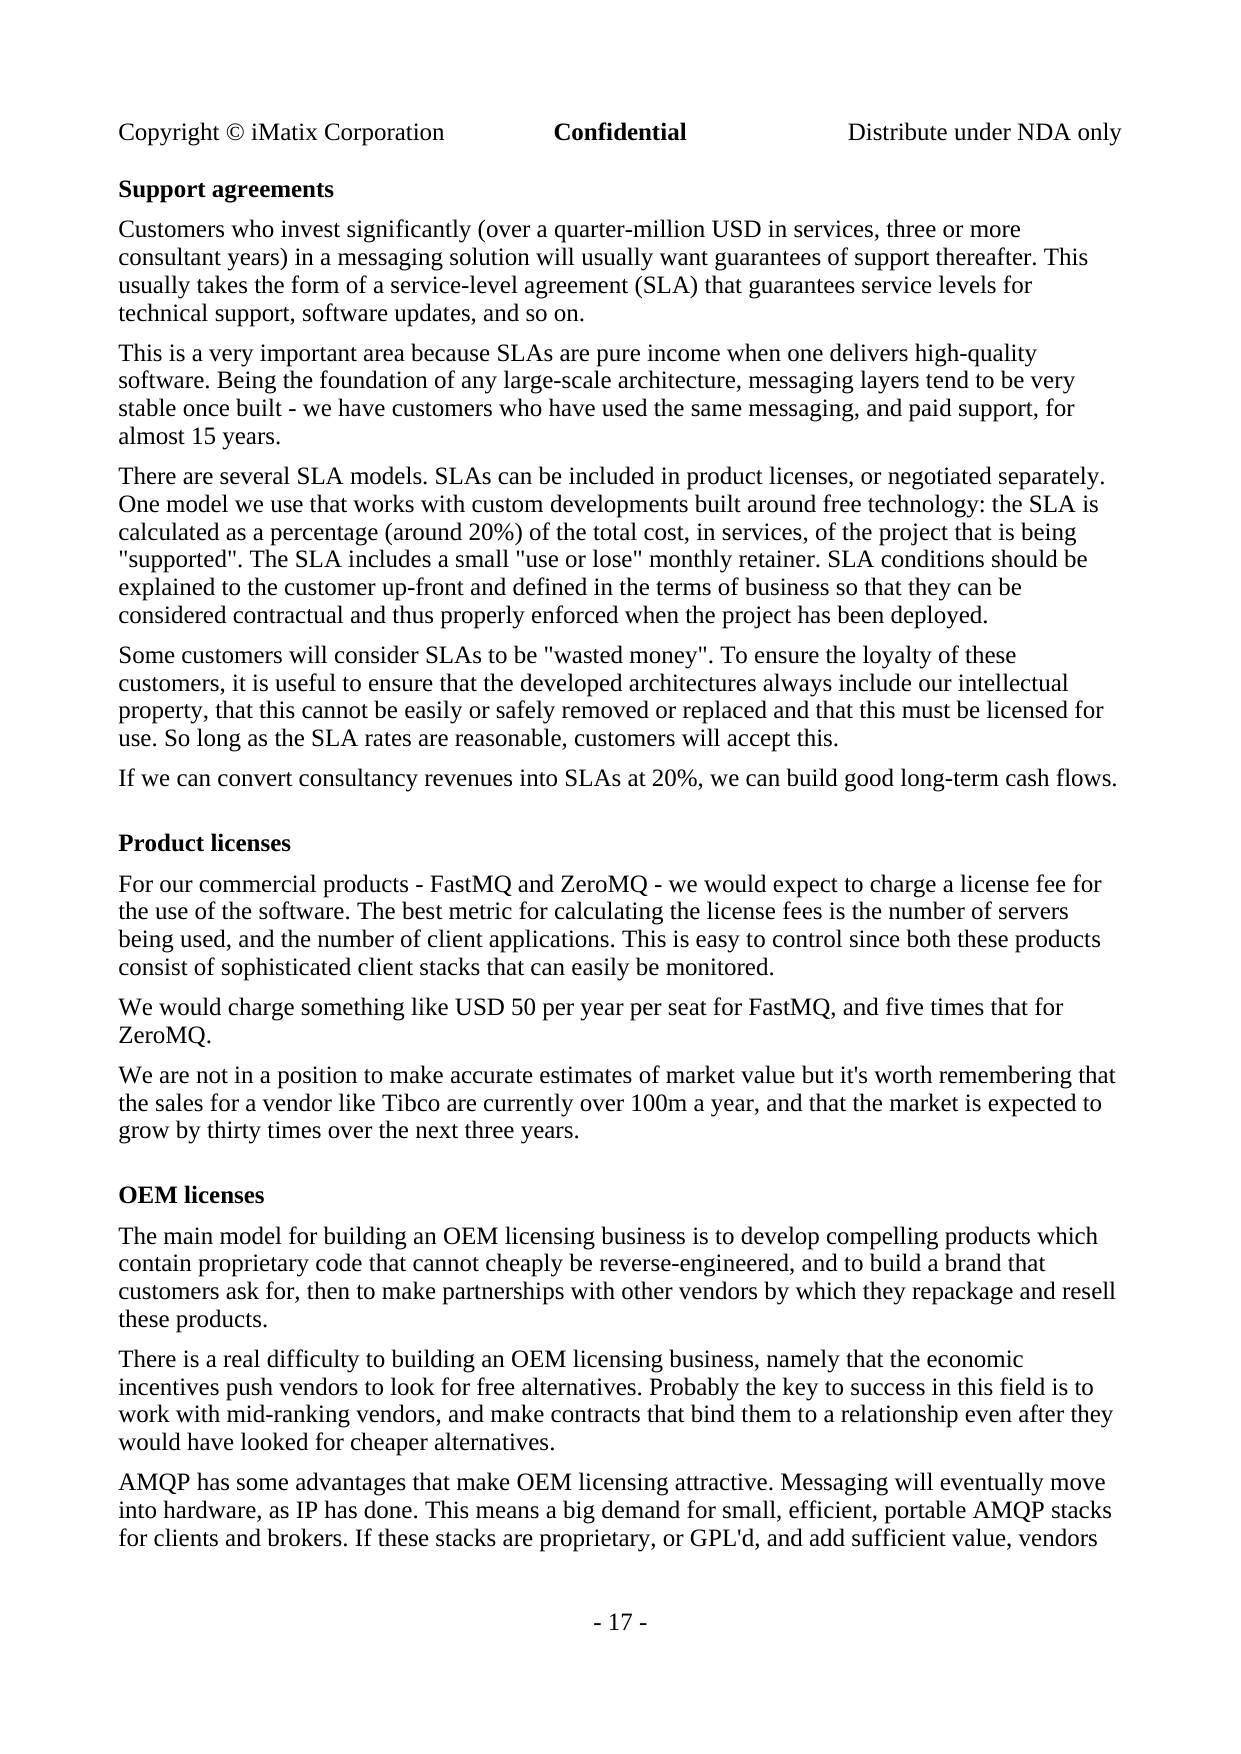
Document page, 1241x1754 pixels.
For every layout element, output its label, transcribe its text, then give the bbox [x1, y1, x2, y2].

text There is a real difficulty to building an OEM licensing business, namely that the economic incentives push vendors to look for free alternatives. Probably the key to success in this field is to work with mid-ranking vendors, and make contracts that bind them to a relationship even after they would have looked for cheaper alternatives. [118, 1345, 1122, 1456]
text This is a very important area because SLAs are pure income when one delivers high-quality software. Being the foundation of any large-scale architecture, messaging layers tend to be very stable once built - we have customers who have used the same messaging, and paid support, for almost 15 years. [118, 339, 1122, 450]
text There are several SLA models. SLAs can be included in product licenses, or negotiated separately. One model we use that works with custom developments built around free technology: the SLA is calculated as a percentage (around 20%) of the total cost, in services, of the project that is being "supported". The SLA includes a small "use or lose" monthly retainer. SLA conditions should be explained to the customer up-front and defined in the terms of business so that they can be considered contractual and thus properly enforced when the project has been deployed. [118, 462, 1122, 628]
text The main model for building an OEM licensing business is to develop compelling products which contain proprietary code that cannot cheaply be reverse-engineered, and to build a brand that customers ask for, then to make partnerships with other vendors by which they repackage and resell these products. [118, 1222, 1122, 1333]
subtitle OEM licenses [118, 1182, 1122, 1209]
subtitle Support agreements [118, 175, 1122, 203]
text We would charge something like USD 50 per year per seat for FastMQ, and five times that for ZeroMQ. [118, 993, 1122, 1048]
subtitle Product licenses [118, 829, 1122, 857]
text Some customers will consider SLAs to be "wasted money". To ensure the loyalty of these customers, it is useful to ensure that the developed architectures always include our intellectual property, that this cannot be easily or safely removed or replaced and that this must be licensed for use. So long as the SLA rates are reasonable, customers will accept this. [118, 641, 1122, 752]
text For our commercial products - FastMQ and ZeroMQ - we would expect to charge a license fee for the use of the software. The best metric for calculating the license fees is the number of servers being used, and the number of client applications. This is easy to control since both these products consist of sophisticated client stacks that can easily be monitored. [118, 870, 1122, 981]
text AMQP has some advantages that make OEM licensing attractive. Messaging will eventually move into hardware, as IP has done. This means a big demand for small, efficient, portable AMQP stacks for clients and brokers. If these stacks are proprietary, or GPL'd, and add sufficient value, vendors [118, 1468, 1122, 1552]
text We are not in a position to make accurate estimates of market value but it's worth remembering that the sales for a vendor like Tibco are currently over 100m a year, and that the market is expected to grow by thirty times over the next three years. [118, 1061, 1122, 1144]
text Customers who invest significantly (over a quarter-million USD in services, three or more consultant years) in a messaging solution will usually want guarantees of support thereafter. This usually takes the form of a service-level agreement (SLA) that guarantees service levels for technical support, software updates, and so on. [118, 216, 1122, 326]
text If we can convert consultancy revenues into SLAs at 20%, we can build good long-term cash flows. [118, 764, 1122, 792]
